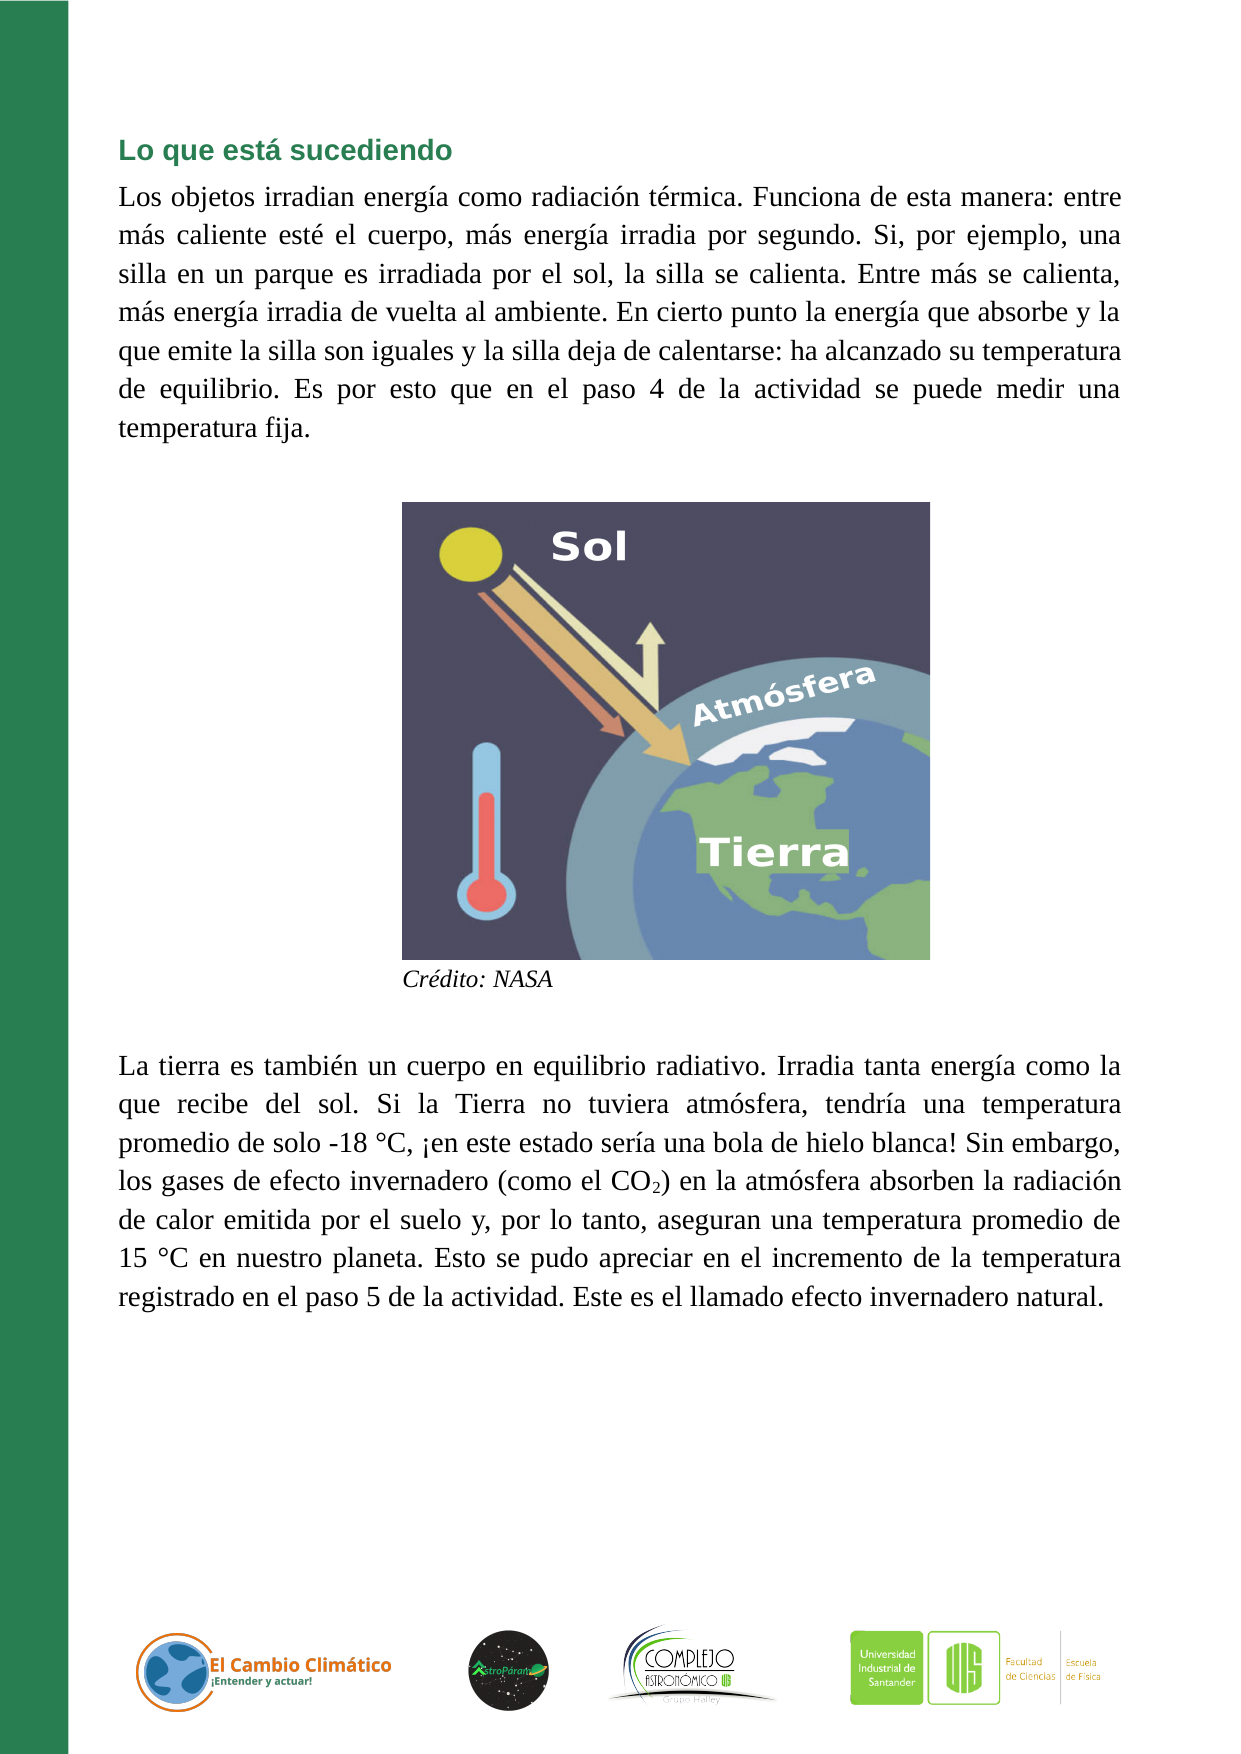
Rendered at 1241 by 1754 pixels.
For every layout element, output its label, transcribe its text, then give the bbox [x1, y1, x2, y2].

picture [467, 1629, 550, 1712]
text Los objetos irradian energía como radiación térmica. Funciona de esta manera: entre más caliente esté el cuerpo, más energía irradia por segundo. Si, por ejemplo, una silla en un parque es irradiada por el sol, la silla se calienta. Entre más se calienta, más energía irradia de vuelta al ambiente. En cierto punto la energía que absorbe y la que emite la silla son iguales y la silla deja de calentarse: ha alcanzado su temperatura de equilibrio. Es por esto que en el paso 4 de la actividad se puede medir una temperatura fija. [118, 179, 1122, 444]
picture [605, 1623, 780, 1707]
picture [847, 1629, 1106, 1708]
picture [136, 1633, 391, 1712]
subtitle Lo que está sucediendo [118, 133, 1122, 166]
text Crédito: NASA [402, 960, 930, 993]
text La tierra es también un cuerpo en equilibrio radiativo. Irradia tanta energía como la que recibe del sol. Si la Tierra no tuviera atmósfera, tendría una temperatura promedio de solo -18 °C, ¡en este estado sería una bola de hielo blanca! Sin embargo, los gases de efecto invernadero (como el CO2) en la atmósfera absorben la radiación de calor emitida por el suelo y, por lo tanto, aseguran una temperatura promedio de 15 °C en nuestro planeta. Esto se pudo apreciar en el incremento de la temperatura registrado en el paso 5 de la actividad. Este es el llamado efecto invernadero natural. [118, 1048, 1122, 1312]
picture [402, 502, 931, 960]
